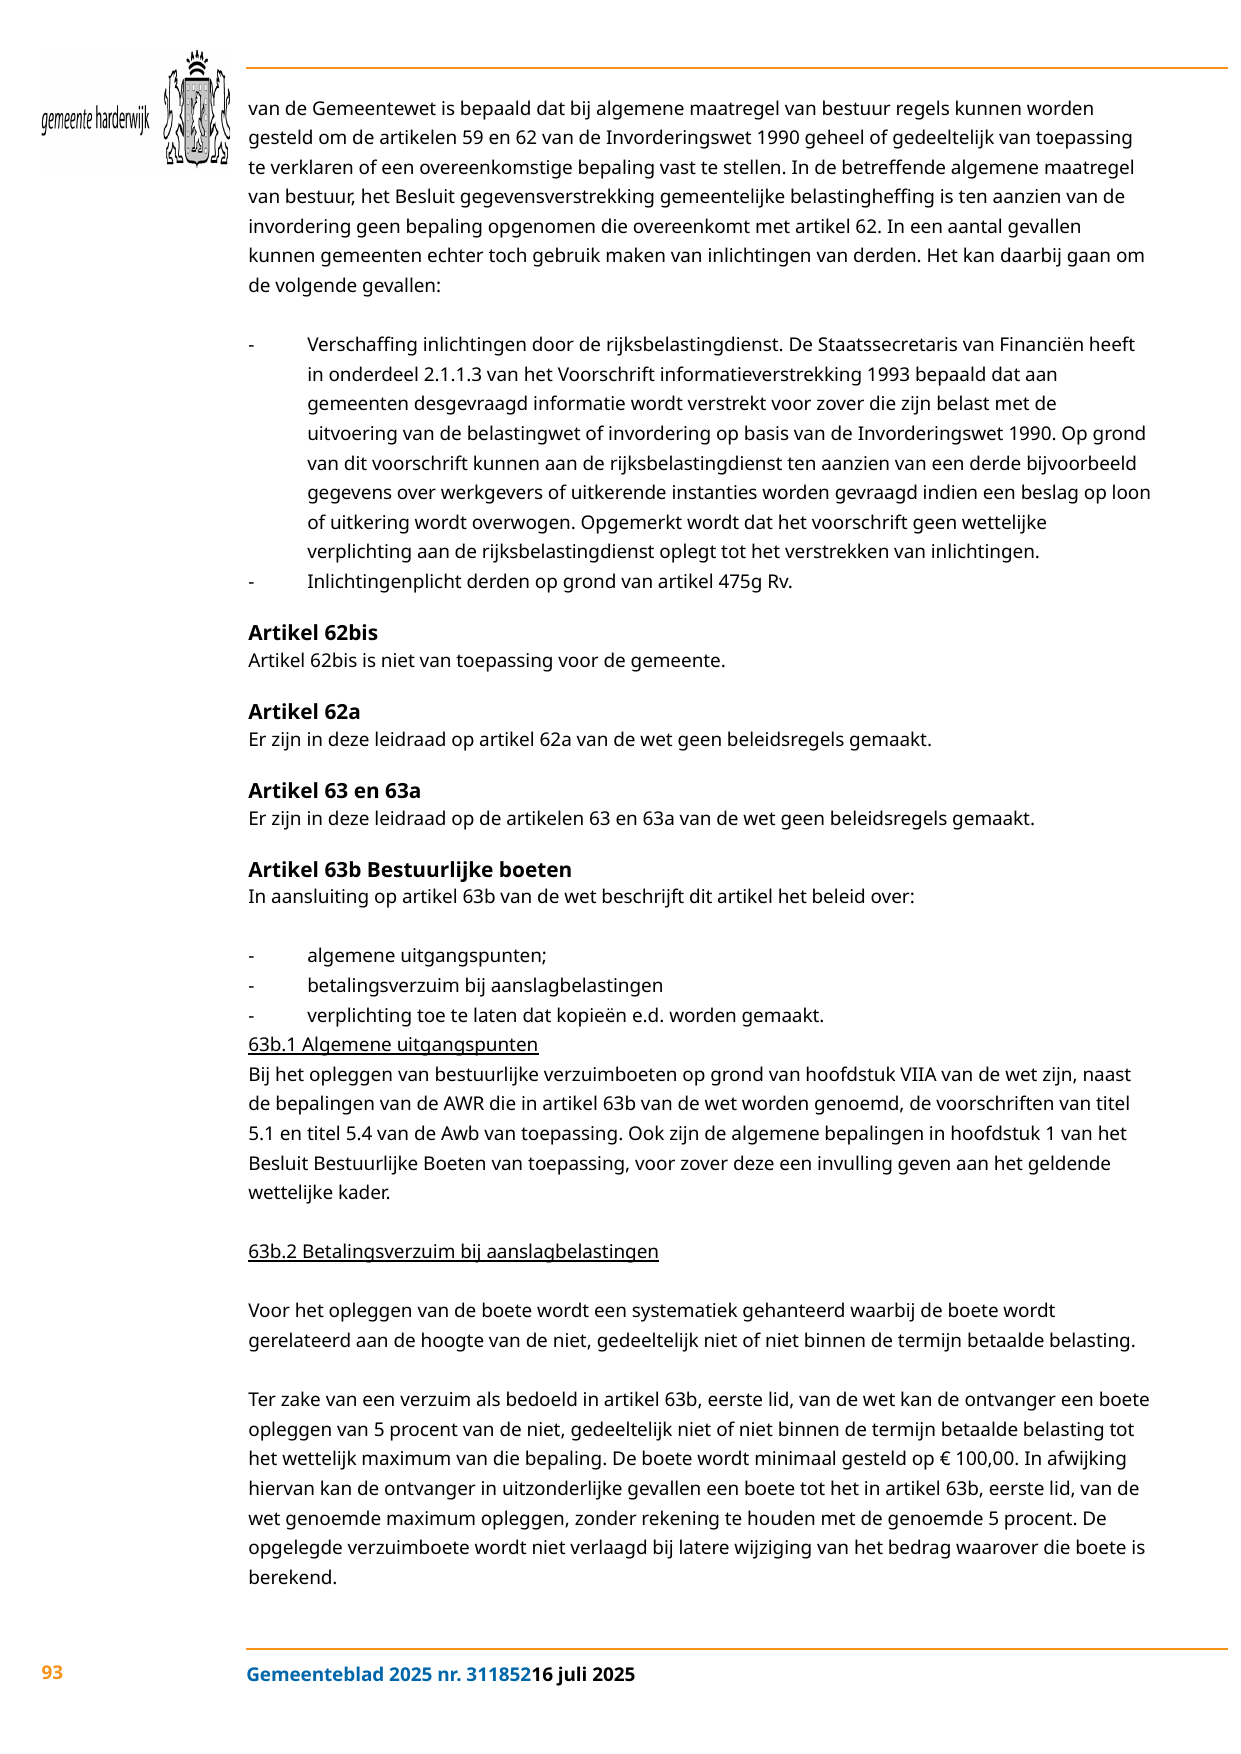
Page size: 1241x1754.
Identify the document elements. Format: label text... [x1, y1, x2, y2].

text Artikel 62a [248, 697, 1152, 726]
text Bij het opleggen van bestuurlijke verzuimboeten op grond van hoofdstuk VIIA van de wet zijn, naast de bepalingen van de AWR die in artikel 63b van de wet worden genoemd, de voorschriften van titel 5.1 en titel 5.4 van de Awb van toepassing. Ook zijn de algemene bepalingen in hoofdstuk 1 van het Besluit Bestuurlijke Boeten van toepassing, voor zover deze een invulling geven aan het geldende wettelijke kader. [248, 1061, 1152, 1205]
text Er zijn in deze leidraad op de artikelen 63 en 63a van de wet geen beleidsregels gemaakt. [248, 805, 1152, 830]
text Artikel 62bis [248, 618, 1152, 647]
text Ter zake van een verzuim als bedoeld in artikel 63b, eerste lid, van de wet kan de ontvanger een boete opleggen van 5 procent van de niet, gedeeltelijk niet of niet binnen de termijn betaalde belasting tot het wettelijk maximum van die bepaling. De boete wordt minimaal gesteld op € 100,00. In afwijking hiervan kan de ontvanger in uitzonderlijke gevallen een boete tot het in artikel 63b, eerste lid, van de wet genoemde maximum opleggen, zonder rekening te houden met de genoemde 5 procent. De opgelegde verzuimboete wordt niet verlaagd bij latere wijziging van het bedrag waarover die boete is berekend. [248, 1386, 1152, 1590]
text van de Gemeentewet is bepaald dat bij algemene maatregel van bestuur regels kunnen worden gesteld om de artikelen 59 en 62 van de Invorderingswet 1990 geheel of gedeeltelijk van toepassing te verklaren of een overeenkomstige bepaling vast te stellen. In de betreffende algemene maatregel van bestuur, het Besluit gegevensverstrekking gemeentelijke belastingheffing is ten aanzien van de invordering geen bepaling opgenomen die overeenkomt met artikel 62. In een aantal gevallen kunnen gemeenten echter toch gebruik maken van inlichtingen van derden. Het kan daarbij gaan om de volgende gevallen: [248, 95, 1152, 298]
list Inlichtingenplicht derden op grond van artikel 475g Rv. [248, 568, 1152, 594]
list betalingsverzuim bij aanslagbelastingen [248, 972, 1152, 998]
text Er zijn in deze leidraad op artikel 62a van de wet geen beleidsregels gemaakt. [248, 726, 1152, 752]
text Artikel 63b Bestuurlijke boeten [248, 855, 1152, 883]
list verplichting toe te laten dat kopieën e.d. worden gemaakt. [248, 1002, 1152, 1028]
list Verschaffing inlichtingen door de rijksbelastingdienst. De Staatssecretaris van Financiën heeft in onderdeel 2.1.1.3 van het Voorschrift informatieverstrekking 1993 bepaald dat aan gemeenten desgevraagd informatie wordt verstrekt voor zover die zijn belast met de uitvoering van de belastingwet of invordering op basis van de Invorderingswet 1990. Op grond van dit voorschrift kunnen aan de rijksbelastingdienst ten aanzien van een derde bijvoorbeeld gegevens over werkgevers of uitkerende instanties worden gevraagd indien een beslag op loon of uitkering wordt overwogen. Opgemerkt wordt dat het voorschrift geen wettelijke verplichting aan de rijksbelastingdienst oplegt tot het verstrekken van inlichtingen. [248, 331, 1152, 564]
picture [41, 47, 231, 172]
text 63b.2 Betalingsverzuim bij aanslagbelastingen [248, 1238, 1152, 1264]
text Artikel 63 en 63a [248, 776, 1152, 805]
text Voor het opleggen van de boete wordt een systematiek gehanteerd waarbij de boete wordt gerelateerd aan de hoogte van de niet, gedeeltelijk niet of niet binnen de termijn betaalde belasting. [248, 1298, 1152, 1353]
text Artikel 62bis is niet van toepassing voor de gemeente. [248, 647, 1152, 673]
list algemene uitgangspunten; [248, 943, 1152, 968]
text In aansluiting op artikel 63b van de wet beschrijft dit artikel het beleid over: [248, 883, 1152, 909]
text 63b.1 Algemene uitgangspunten [248, 1031, 1152, 1057]
